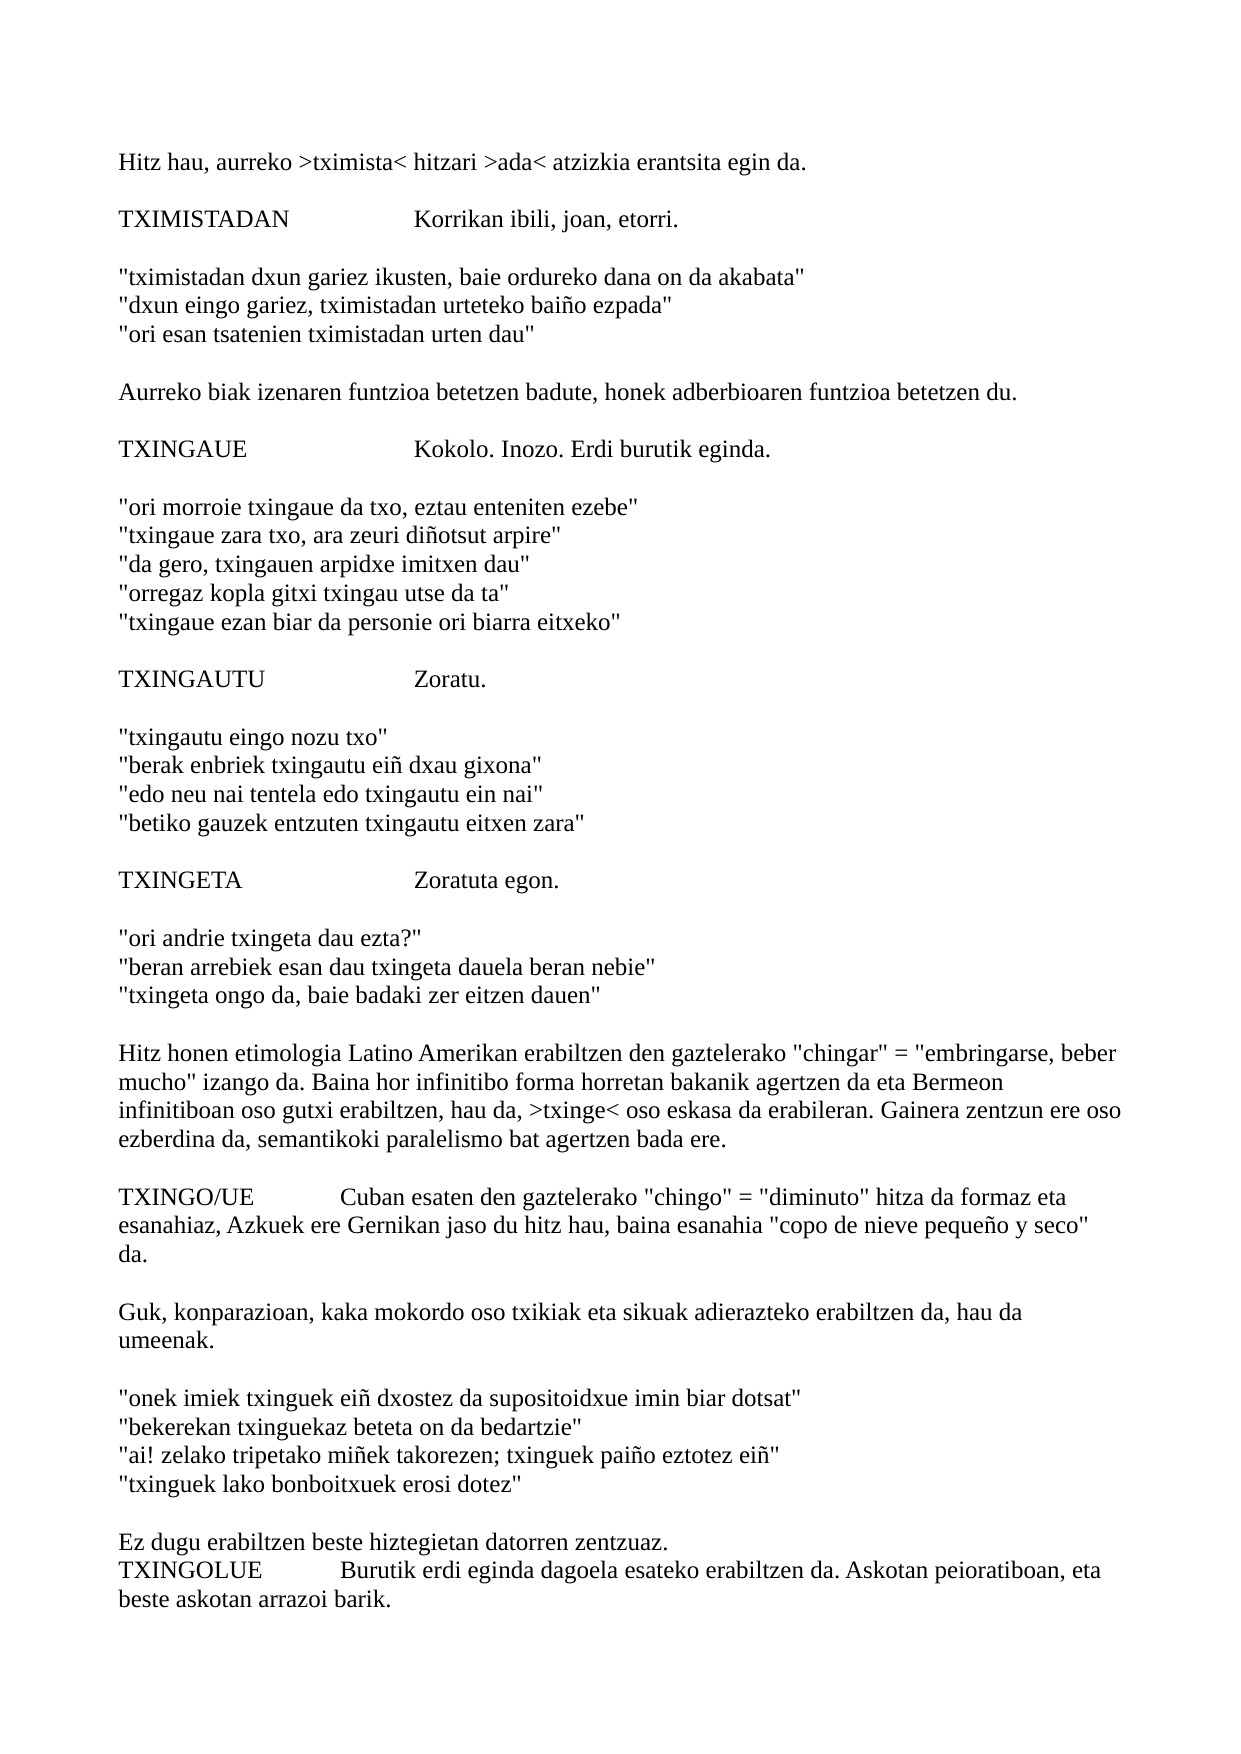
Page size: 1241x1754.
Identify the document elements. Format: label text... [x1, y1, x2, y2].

text "beran arrebiek esan dau txingeta dauela beran nebie" [118, 952, 1122, 981]
text "ori esan tsatenien tximistadan urten dau" [118, 319, 1122, 348]
text "dxun eingo gariez, tximistadan urteteko baiño ezpada" [118, 291, 1122, 319]
text Aurreko biak izenaren funtzioa betetzen badute, honek adberbioaren funtzioa betetzen du. [118, 377, 1122, 406]
text "txingautu eingo nozu txo" [118, 722, 1122, 751]
text "txingeta ongo da, baie badaki zer eitzen dauen" [118, 981, 1122, 1009]
text Ez dugu erabiltzen beste hiztegietan datorren zentzuaz. [118, 1527, 1122, 1556]
text TXINGOLUE Burutik erdi eginda dagoela esateko erabiltzen da. Askotan peioratiboan, eta beste askotan arrazoi barik. [118, 1556, 1122, 1613]
text "betiko gauzek entzuten txingautu eitxen zara" [118, 808, 1122, 837]
text TXINGETA Zoratuta egon. [118, 866, 1122, 894]
text "berak enbriek txingautu eiñ dxau gixona" [118, 751, 1122, 779]
text "ori morroie txingaue da txo, eztau enteniten ezebe" [118, 492, 1122, 521]
text "edo neu nai tentela edo txingautu ein nai" [118, 779, 1122, 808]
text "da gero, txingauen arpidxe imitxen dau" [118, 549, 1122, 578]
text "ori andrie txingeta dau ezta?" [118, 923, 1122, 952]
text Hitz honen etimologia Latino Amerikan erabiltzen den gaztelerako "chingar" = "embringarse, beber mucho" izango da. Baina hor infinitibo forma horretan bakanik agertzen da eta Bermeon infinitiboan oso gutxi erabiltzen, hau da, >txinge< oso eskasa da erabileran. Gainera zentzun ere oso ezberdina da, semantikoki paralelismo bat agertzen bada ere. [118, 1038, 1122, 1153]
text "txingaue zara txo, ara zeuri diñotsut arpire" [118, 521, 1122, 549]
text "onek imiek txinguek eiñ dxostez da supositoidxue imin biar dotsat" [118, 1383, 1122, 1412]
text "txingaue ezan biar da personie ori biarra eitxeko" [118, 607, 1122, 636]
text "bekerekan txinguekaz beteta on da bedartzie" [118, 1412, 1122, 1441]
text Hitz hau, aurreko >tximista< hitzari >ada< atzizkia erantsita egin da. [118, 147, 1122, 176]
text TXINGAUE Kokolo. Inozo. Erdi burutik eginda. [118, 434, 1122, 463]
text "ai! zelako tripetako miñek takorezen; txinguek paiño eztotez eiñ" [118, 1441, 1122, 1469]
text Guk, konparazioan, kaka mokordo oso txikiak eta sikuak adierazteko erabiltzen da, hau da umeenak. [118, 1297, 1122, 1354]
text "orregaz kopla gitxi txingau utse da ta" [118, 578, 1122, 607]
text TXIMISTADAN Korrikan ibili, joan, etorri. [118, 204, 1122, 233]
text "tximistadan dxun gariez ikusten, baie ordureko dana on da akabata" [118, 262, 1122, 291]
text "txinguek lako bonboitxuek erosi dotez" [118, 1469, 1122, 1498]
text TXINGO/UE Cuban esaten den gaztelerako "chingo" = "diminuto" hitza da formaz eta esanahiaz, Azkuek ere Gernikan jaso du hitz hau, baina esanahia "copo de nieve pequeño y seco" da. [118, 1182, 1122, 1268]
text TXINGAUTU Zoratu. [118, 664, 1122, 693]
